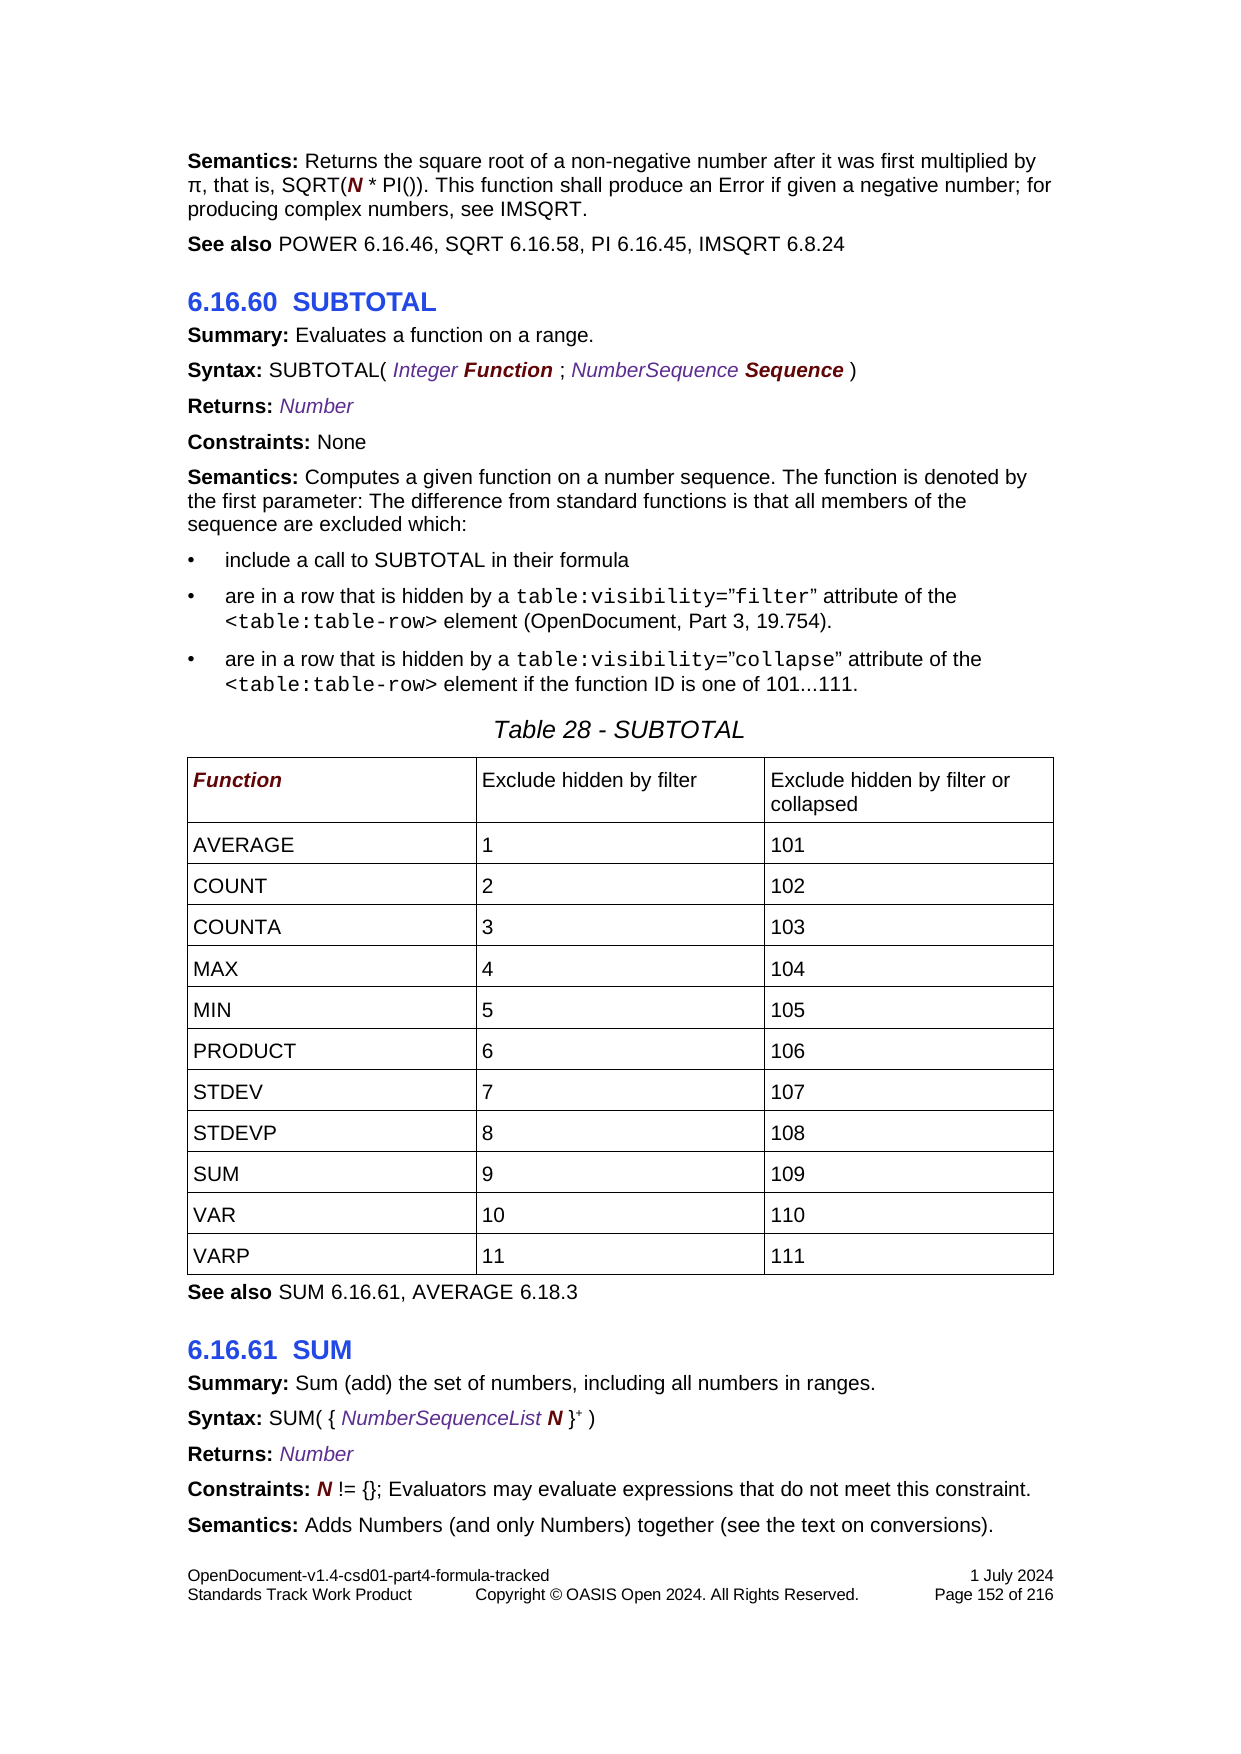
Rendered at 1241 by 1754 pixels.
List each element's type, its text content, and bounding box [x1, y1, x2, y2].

table_cell AVERAGE [188, 823, 476, 863]
table_cell 109 [765, 1152, 1053, 1192]
table_cell PRODUCT [188, 1029, 476, 1068]
text Returns: Number [187, 1442, 1053, 1466]
text Summary: Evaluates a function on a range. [187, 323, 1053, 347]
table_cell 7 [477, 1070, 764, 1110]
table_header Exclude hidden by filter [477, 758, 764, 822]
subtitle SUBTOTAL [187, 287, 1053, 317]
table_cell MAX [188, 946, 476, 986]
table_cell 5 [477, 987, 764, 1027]
table_cell VAR [188, 1193, 476, 1233]
table_cell COUNTA [188, 905, 476, 945]
table_cell 103 [765, 905, 1053, 945]
list are in a row that is hidden by a table:visibility=”filter” attribute of the <table:table-row> element (OpenDocument, Part 3, 19.754). [187, 584, 1053, 635]
table_header Function [188, 758, 476, 822]
text Constraints: None [187, 430, 1053, 454]
text See also SUM 6.16.61, AVERAGE 6.18.3 [187, 1280, 1053, 1304]
table_cell 1 [477, 823, 764, 863]
table_cell STDEV [188, 1070, 476, 1110]
table_cell 106 [765, 1029, 1053, 1068]
table_cell 2 [477, 864, 764, 904]
text Semantics: Adds Numbers (and only Numbers) together (see the text on conversions). [187, 1513, 1053, 1537]
table_cell 105 [765, 987, 1053, 1027]
table_cell 102 [765, 864, 1053, 904]
text Returns: Number [187, 394, 1053, 418]
list include a call to SUBTOTAL in their formula [187, 548, 1053, 572]
table_cell 4 [477, 946, 764, 986]
table_cell MIN [188, 987, 476, 1027]
table_cell SUM [188, 1152, 476, 1192]
table_cell STDEVP [188, 1111, 476, 1151]
table_header Exclude hidden by filter or collapsed [765, 758, 1053, 822]
table_cell 107 [765, 1070, 1053, 1110]
text Semantics: Returns the square root of a non-negative number after it was first multiplied by π, that is, SQRT(N * PI()). This function shall produce an Error if given a negative number; for producing complex numbers, see IMSQRT. [187, 150, 1053, 221]
table_cell 3 [477, 905, 764, 945]
text Summary: Sum (add) the set of numbers, including all numbers in ranges. [187, 1371, 1053, 1394]
subtitle SUM [187, 1335, 1053, 1365]
table_cell 11 [477, 1234, 764, 1274]
table_cell 108 [765, 1111, 1053, 1151]
text Constraints: N != {}; Evaluators may evaluate expressions that do not meet this constraint. [187, 1478, 1053, 1501]
table_cell VARP [188, 1234, 476, 1274]
table_cell 111 [765, 1234, 1053, 1274]
table_cell 104 [765, 946, 1053, 986]
text Semantics: Computes a given function on a number sequence. The function is denoted by the first parameter: The difference from standard functions is that all members of the sequence are excluded which: [187, 466, 1053, 536]
text See also POWER 6.16.46, SQRT 6.16.58, PI 6.16.45, IMSQRT 6.8.24 [187, 233, 1053, 256]
table_cell 10 [477, 1193, 764, 1233]
list are in a row that is hidden by a table:visibility=”collapse” attribute of the <table:table-row> element if the function ID is one of 101...111. [187, 647, 1053, 698]
text Table 28 - SUBTOTAL [187, 716, 1053, 744]
table_cell COUNT [188, 864, 476, 904]
table_cell 101 [765, 823, 1053, 863]
text Syntax: SUBTOTAL( Integer Function ; NumberSequence Sequence ) [187, 359, 1053, 382]
table_cell 9 [477, 1152, 764, 1192]
text Syntax: SUM( { NumberSequenceList N }+ ) [187, 1407, 1053, 1430]
table_cell 8 [477, 1111, 764, 1151]
table_cell 110 [765, 1193, 1053, 1233]
table_cell 6 [477, 1029, 764, 1068]
